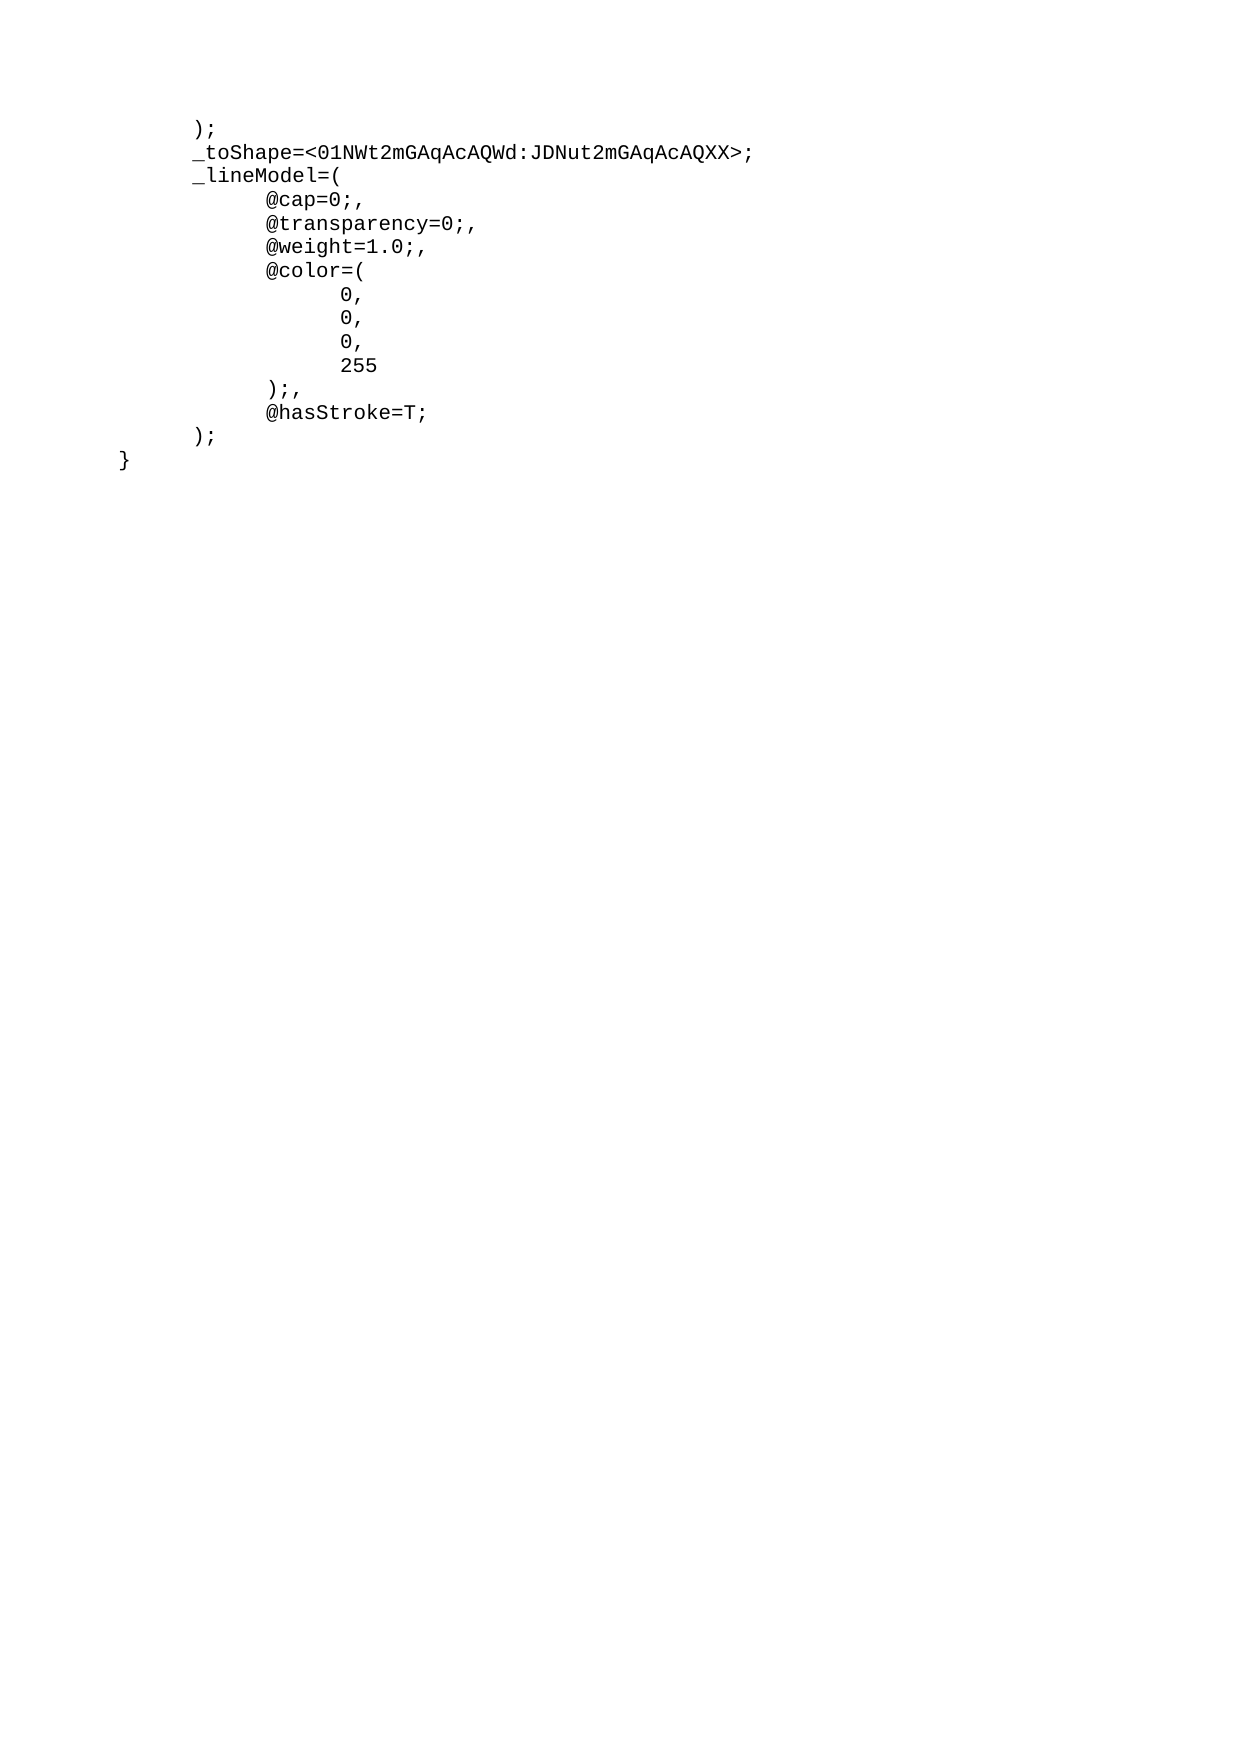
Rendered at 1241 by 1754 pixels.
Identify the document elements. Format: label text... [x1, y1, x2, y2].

text ); _toShape=<01NWt2mGAqAcAQWd:JDNut2mGAqAcAQXX>; _lineModel=( @cap=0;, @transparency=0;, @weight=1.0;, @color=( 0, 0, 0, 255 );, @hasStroke=T; ); } [118, 118, 1122, 473]
